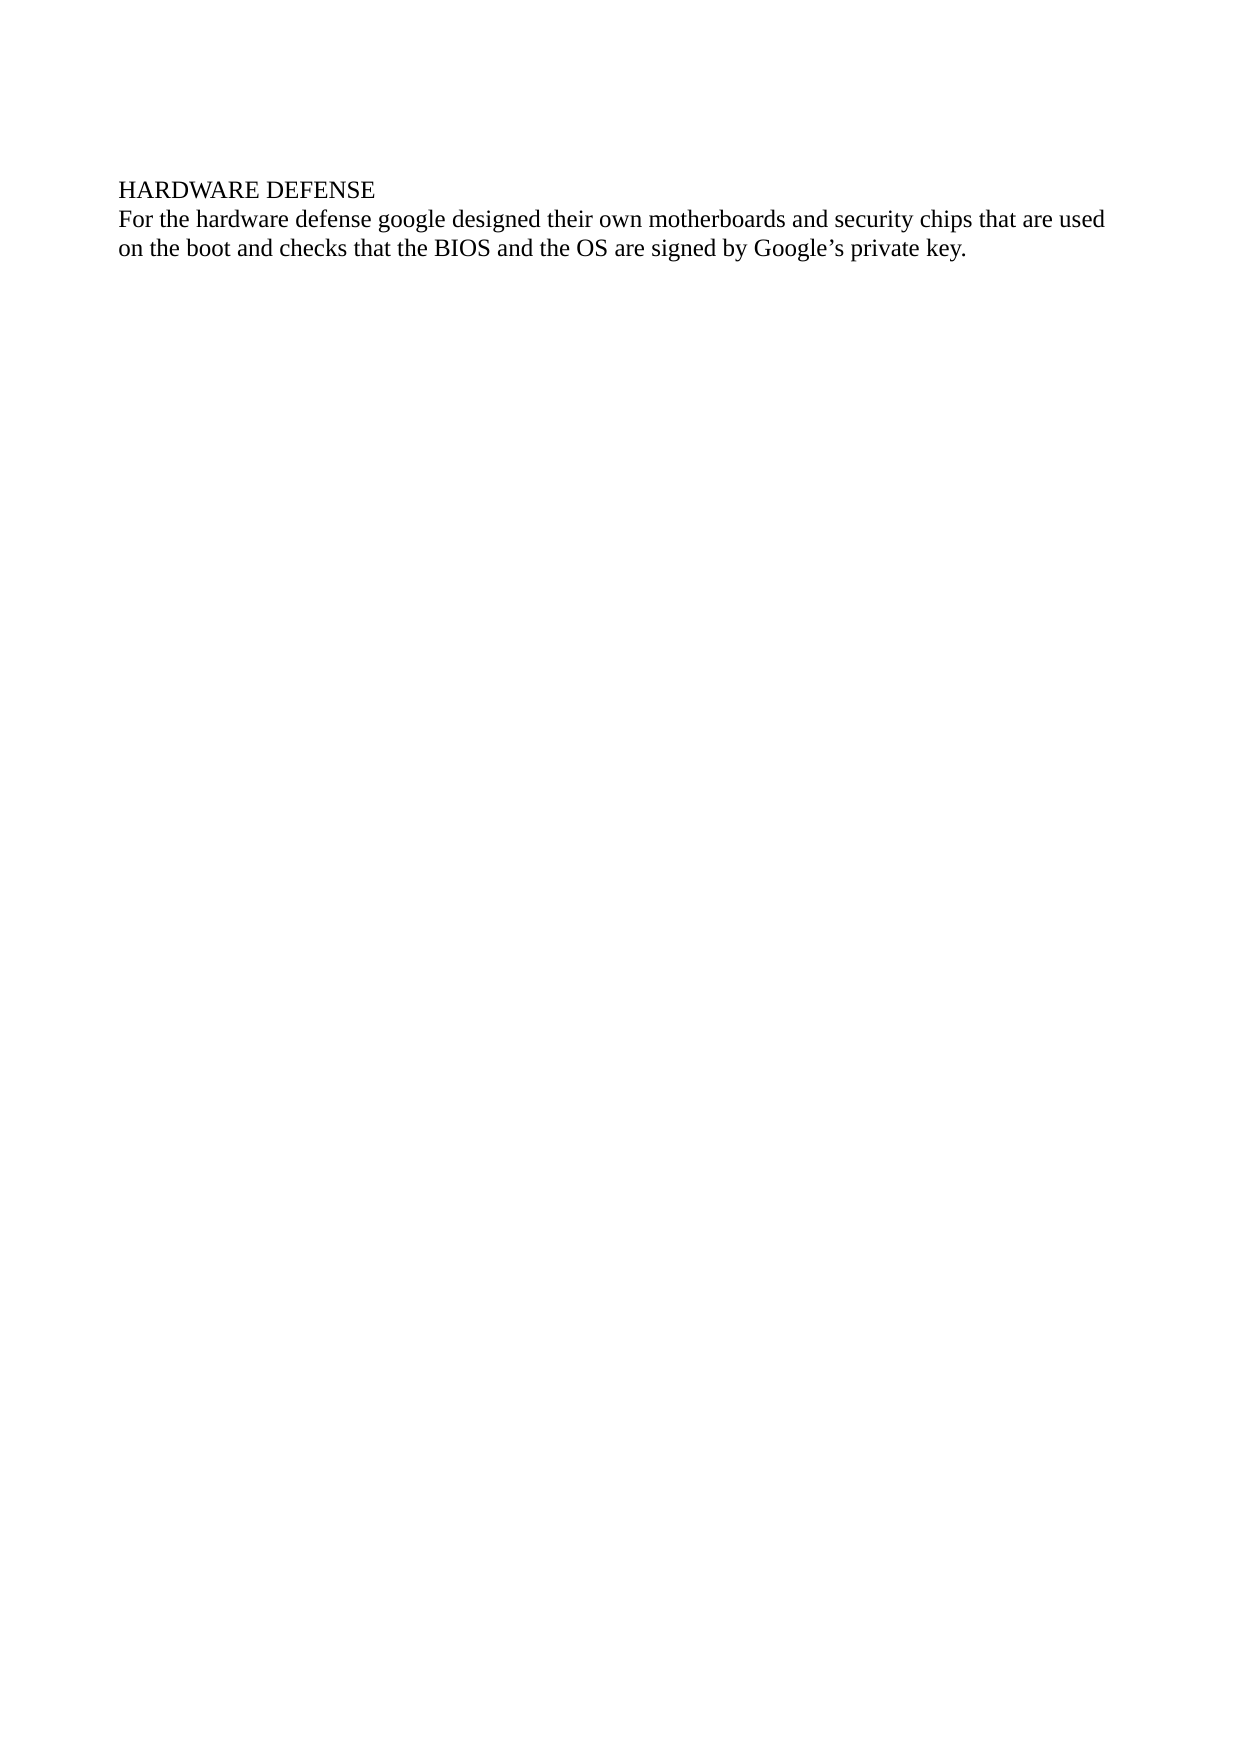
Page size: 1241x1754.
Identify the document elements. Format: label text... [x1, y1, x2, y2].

text HARDWARE DEFENSE [118, 176, 1122, 204]
text For the hardware defense google designed their own motherboards and security chips that are used on the boot and checks that the BIOS and the OS are signed by Google’s private key. [118, 204, 1122, 262]
